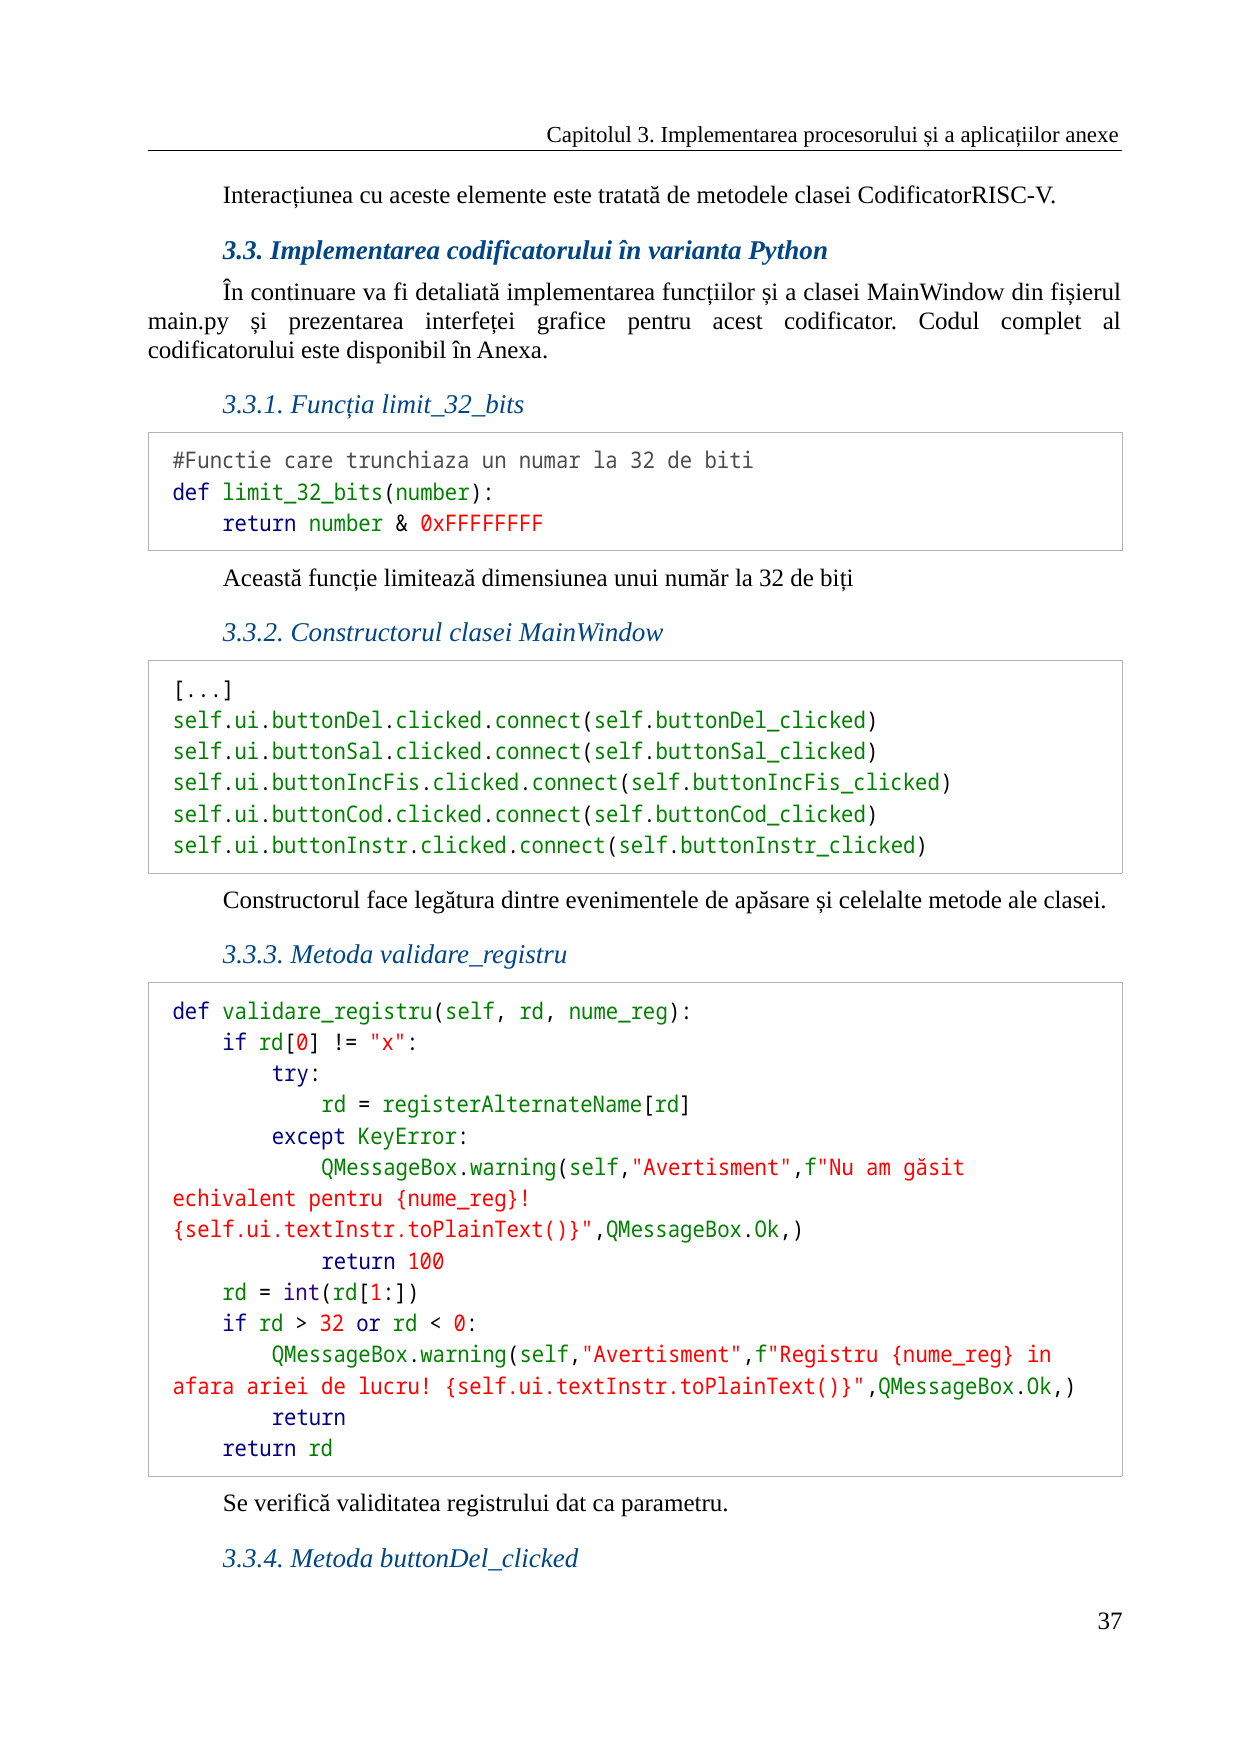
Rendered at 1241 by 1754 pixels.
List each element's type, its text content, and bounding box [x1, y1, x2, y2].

subtitle Metoda validare_registru [223, 938, 1122, 970]
subtitle Constructorul clasei MainWindow [223, 617, 1122, 648]
text except KeyError: [149, 1107, 1122, 1138]
text self.ui.buttonCod.clicked.connect(self.buttonCod_clicked) [149, 785, 1122, 816]
text Această funcție limitează dimensiunea unui număr la 32 de biți [148, 563, 1122, 592]
text Se verifică validitatea registrului dat ca parametru. [148, 1488, 1122, 1517]
text Constructorul face legătura dintre evenimentele de apăsare și celelalte metode ale clasei. [148, 885, 1122, 914]
text rd = int(rd[1:]) [149, 1263, 1122, 1294]
text self.ui.buttonIncFis.clicked.connect(self.buttonIncFis_clicked) [149, 754, 1122, 785]
text În continuare va fi detaliată implementarea funcțiilor și a clasei MainWindow din fișierul main.py și prezentarea interfeței grafice pentru acest codificator. Codul complet al codificatorului este disponibil în Anexa. [148, 277, 1122, 363]
text if rd > 32 or rd < 0: [149, 1294, 1122, 1326]
text try: [149, 1044, 1122, 1076]
text if rd[0] != "x": [149, 1013, 1122, 1044]
text return rd [149, 1419, 1122, 1476]
text #Functie care trunchiaza un numar la 32 de biti [149, 433, 1122, 463]
text QMessageBox.warning(self,"Avertisment",f"Registru {nume_reg} in afara ariei de lucru! {self.ui.textInstr.toPlainText()}",QMessageBox.Ok,) [149, 1326, 1122, 1388]
text def validare_registru(self, rd, nume_reg): [149, 983, 1122, 1013]
text self.ui.buttonSal.clicked.connect(self.buttonSal_clicked) [149, 723, 1122, 754]
text QMessageBox.warning(self,"Avertisment",f"Nu am găsit echivalent pentru {nume_reg}! {self.ui.textInstr.toPlainText()}",QMessageBox.Ok,) [149, 1138, 1122, 1232]
text return [149, 1388, 1122, 1419]
subtitle Metoda buttonDel_clicked [223, 1542, 1122, 1573]
text return 100 [149, 1232, 1122, 1263]
subtitle Implementarea codificatorului în varianta Python [223, 234, 1122, 265]
text rd = registerAlternateName[rd] [149, 1076, 1122, 1107]
text def limit_32_bits(number): [149, 463, 1122, 494]
text Interacțiunea cu aceste elemente este tratată de metodele clasei CodificatorRISC-V. [148, 180, 1122, 209]
text self.ui.buttonDel.clicked.connect(self.buttonDel_clicked) [149, 691, 1122, 723]
text return number & 0xFFFFFFFF [149, 494, 1122, 550]
text [...] [149, 661, 1122, 691]
subtitle Funcția limit_32_bits [223, 388, 1122, 419]
text self.ui.buttonInstr.clicked.connect(self.buttonInstr_clicked) [149, 816, 1122, 873]
